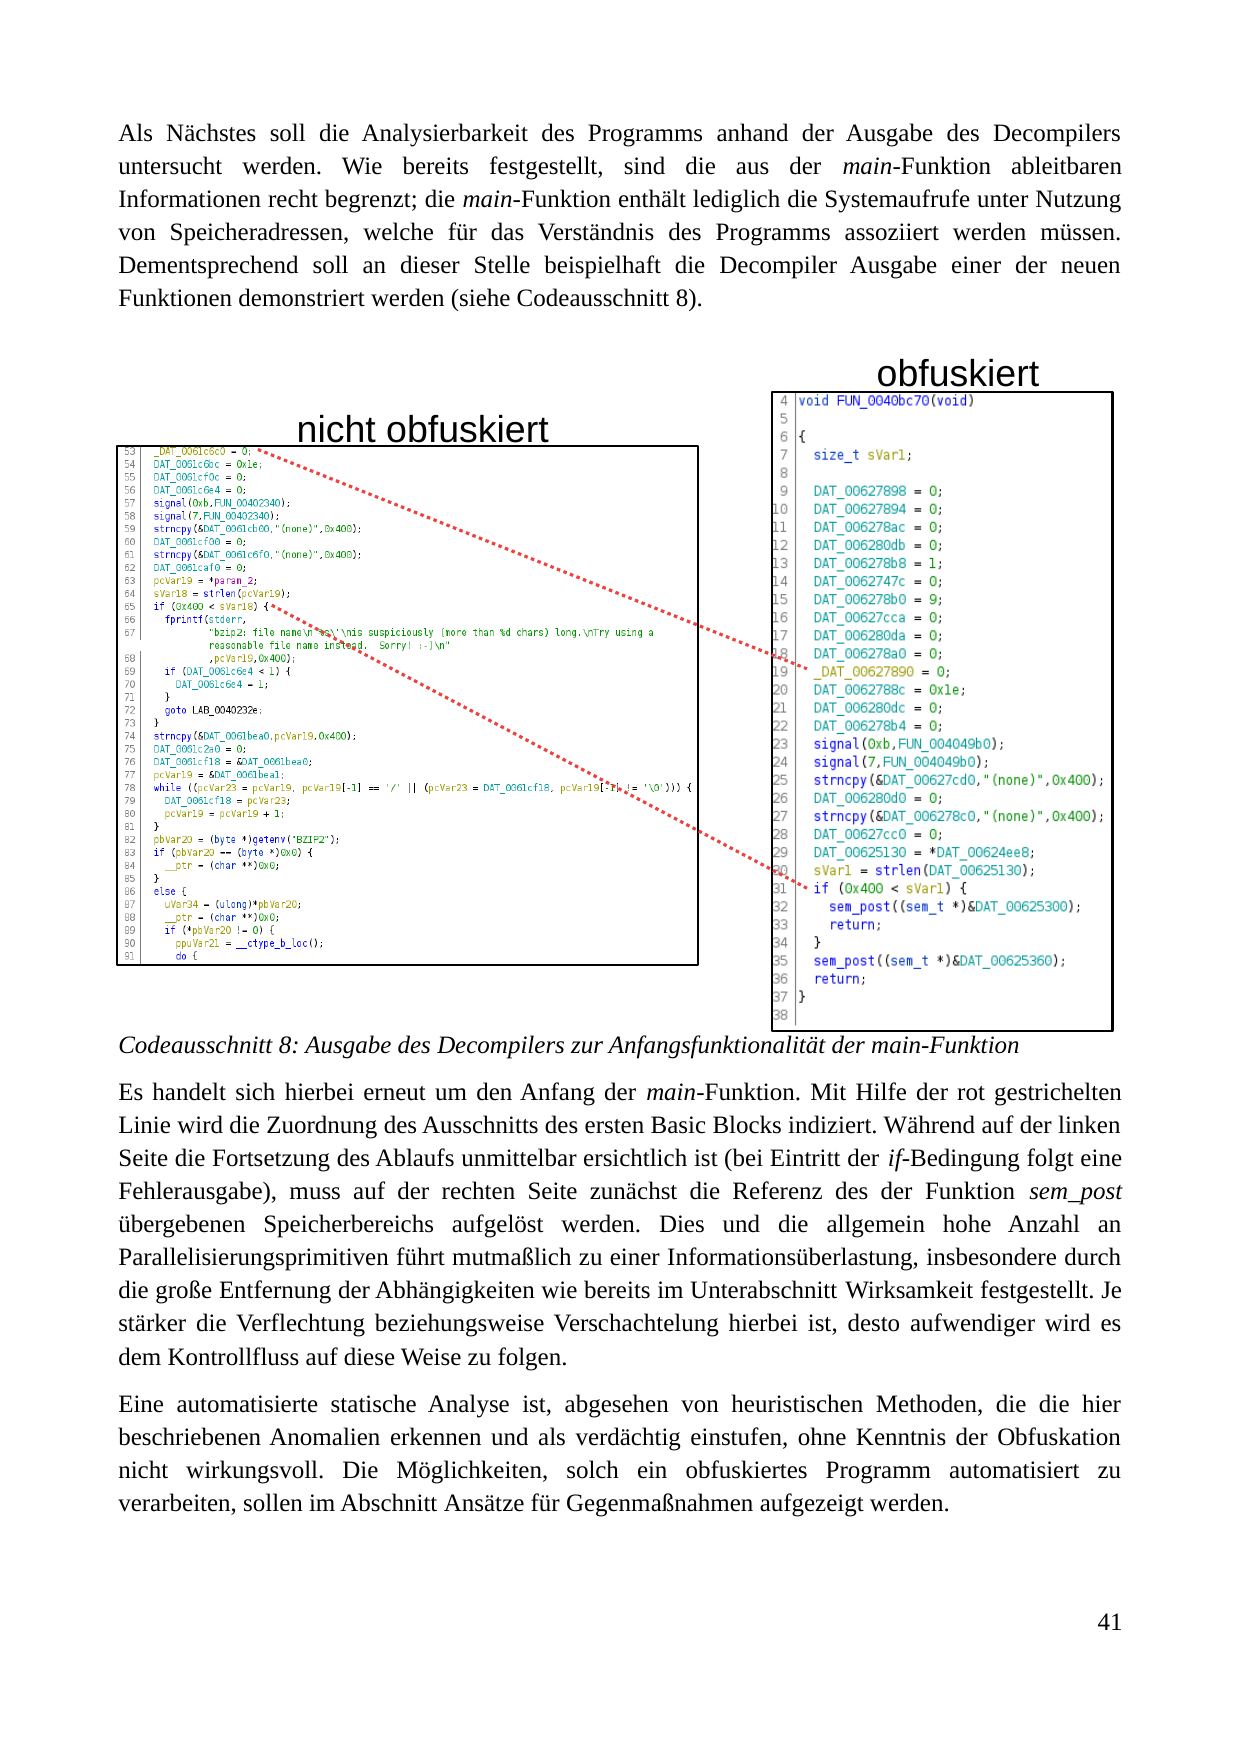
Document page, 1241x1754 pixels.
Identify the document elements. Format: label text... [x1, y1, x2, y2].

text Eine automatisierte statische Analyse ist, abgesehen von heuristischen Methoden, die die hier beschriebenen Anomalien erkennen und als verdächtig einstufen, ohne Kenntnis der Obfuskation nicht wirkungsvoll. Die Möglichkeiten, solch ein obfuskiertes Programm automatisiert zu verarbeiten, sollen im Abschnitt Ansätze für Gegenmaßnahmen aufgezeigt werden. [118, 1389, 1122, 1517]
text Es handelt sich hierbei erneut um den Anfang der main-Funktion. Mit Hilfe der rot gestrichelten Linie wird die Zuordnung des Ausschnitts des ersten Basic Blocks indiziert. Während auf der linken Seite die Fortsetzung des Ablaufs unmittelbar ersichtlich ist (bei Eintritt der if-Bedingung folgt eine Fehlerausgabe), muss auf der rechten Seite zunächst die Referenz des der Funktion sem_post übergebenen Speicherbereichs aufgelöst werden. Dies und die allgemein hohe Anzahl an Parallelisierungsprimitiven führt mutmaßlich zu einer Informationsüberlastung, insbesondere durch die große Entfernung der Abhängigkeiten wie bereits im Unterabschnitt Wirksamkeit festgestellt. Je stärker die Verflechtung beziehungsweise Verschachtelung hierbei ist, desto aufwendiger wird es dem Kontrollfluss auf diese Weise zu folgen. [118, 1077, 1122, 1370]
picture [773, 393, 1111, 1030]
picture [118, 447, 697, 964]
text Codeausschnitt 8: Ausgabe des Decompilers zur Anfangsfunktionalität der main-Funktion [118, 343, 1122, 1058]
text Als Nächstes soll die Analysierbarkeit des Programms anhand der Ausgabe des Decompilers untersucht werden. Wie bereits festgestellt, sind die aus der main-Funktion ableitbaren Informationen recht begrenzt; die main-Funktion enthält lediglich die Systemaufrufe unter Nutzung von Speicheradressen, welche für das Verständnis des Programms assoziiert werden müssen. Dementsprechend soll an dieser Stelle beispielhaft die Decompiler Ausgabe einer der neuen Funktionen demonstriert werden (siehe Codeausschnitt 8). [118, 118, 1122, 312]
